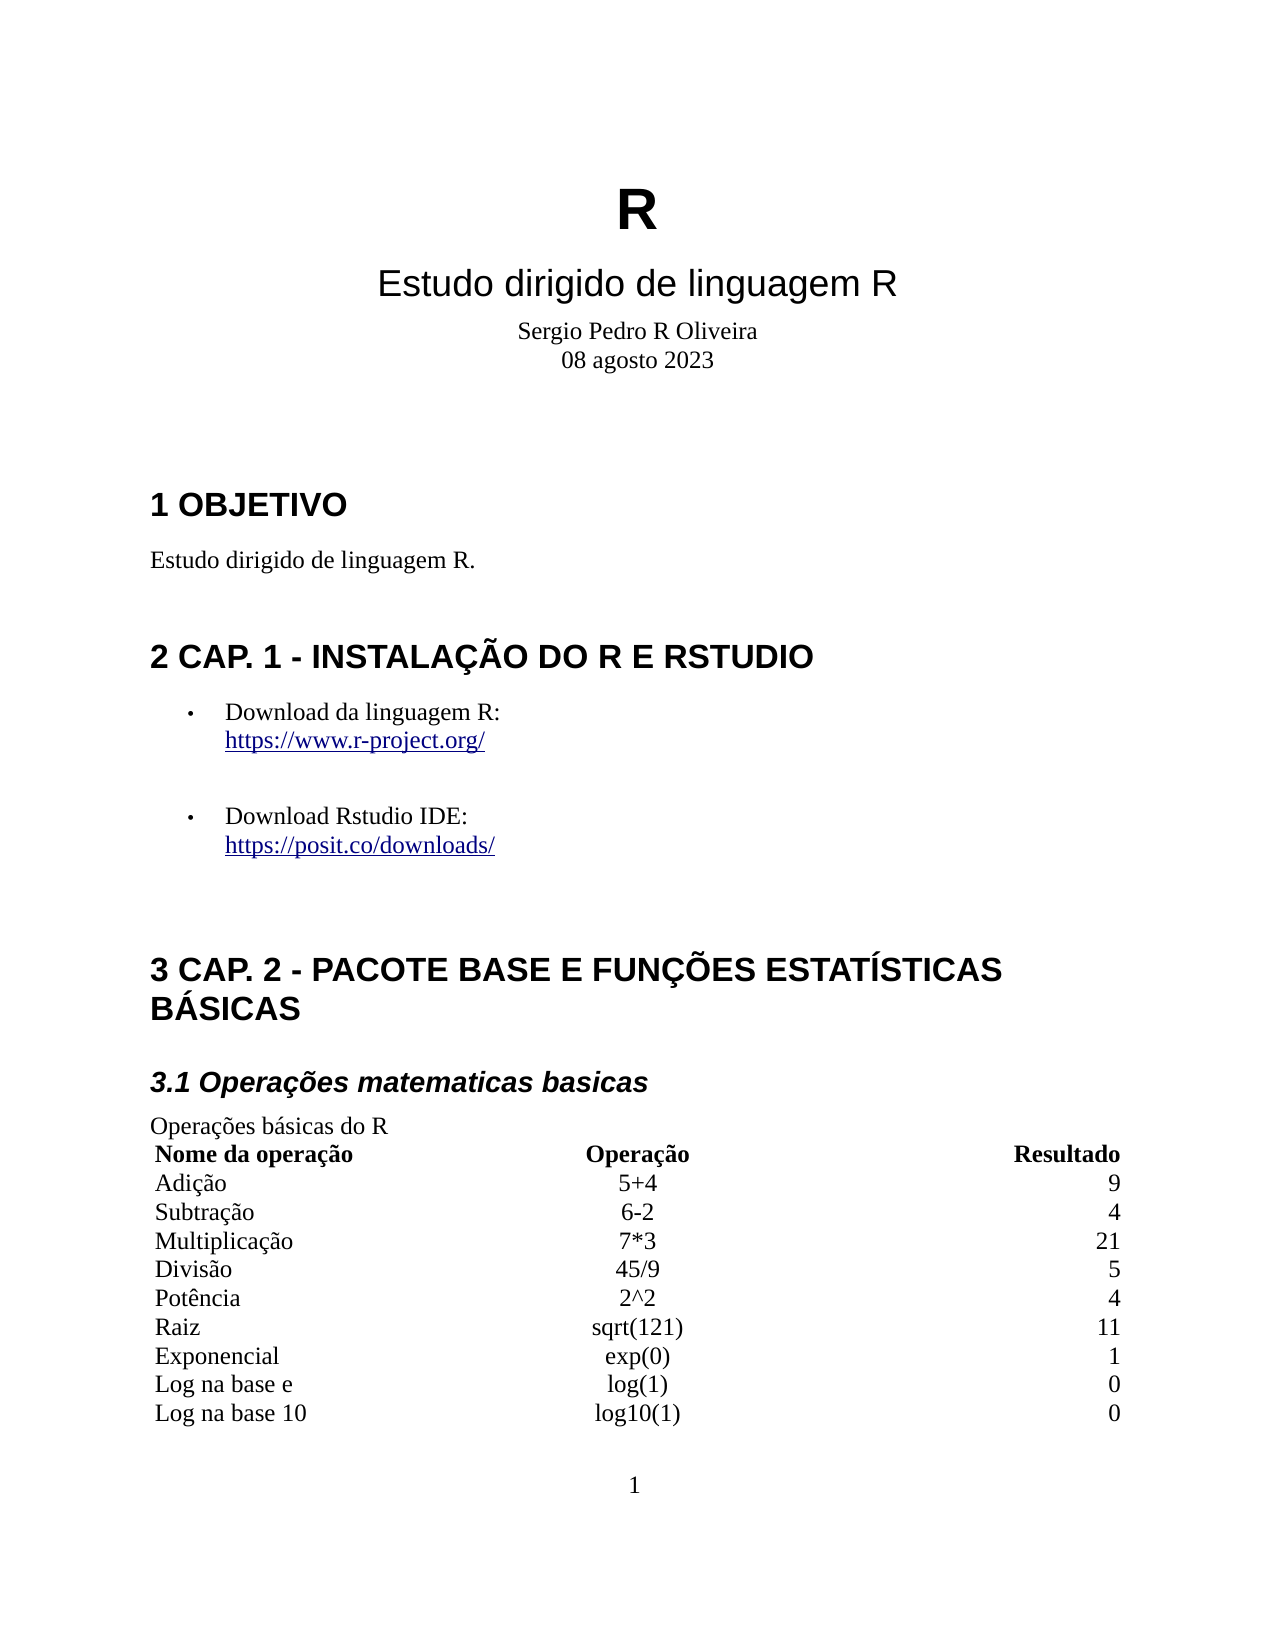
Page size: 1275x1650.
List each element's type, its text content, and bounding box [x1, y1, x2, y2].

table_cell Exponencial [150, 1341, 475, 1369]
table_cell 5+4 [475, 1168, 800, 1197]
table_cell 4 [800, 1283, 1125, 1312]
title R [150, 175, 1125, 242]
table_cell 5 [800, 1255, 1125, 1283]
table_header Operação [475, 1140, 800, 1168]
table_cell log(1) [475, 1370, 800, 1398]
table_cell 4 [800, 1197, 1125, 1226]
table_cell 21 [800, 1226, 1125, 1254]
table_cell 11 [800, 1312, 1125, 1341]
table_cell 6-2 [475, 1197, 800, 1226]
table_cell Subtração [150, 1197, 475, 1226]
table_cell 7*3 [475, 1226, 800, 1254]
table_cell 1 [800, 1341, 1125, 1369]
table_cell log10(1) [475, 1398, 800, 1427]
table_header Nome da operação [150, 1140, 475, 1168]
table_cell 45/9 [475, 1255, 800, 1283]
text Estudo dirigido de linguagem R. [150, 545, 1125, 603]
text Operações básicas do R [150, 1111, 1125, 1139]
text Sergio Pedro R Oliveira [150, 316, 1125, 345]
subtitle 3 CAP. 2 - PACOTE BASE E FUNÇÕES ESTATÍSTICAS BÁSICAS [150, 950, 1125, 1027]
table_cell Raiz [150, 1312, 475, 1341]
table_header Resultado [800, 1140, 1125, 1168]
table_cell sqrt(121) [475, 1312, 800, 1341]
table_cell 2^2 [475, 1283, 800, 1312]
table_cell Potência [150, 1283, 475, 1312]
table_cell 9 [800, 1168, 1125, 1197]
table_cell exp(0) [475, 1341, 800, 1369]
table_cell Multiplicação [150, 1226, 475, 1254]
list Download Rstudio IDE: https://posit.co/downloads/ [187, 801, 1125, 887]
subtitle 1 OBJETIVO [150, 485, 1125, 524]
table_cell 0 [800, 1370, 1125, 1398]
list Download da linguagem R: https://www.r-project.org/ [187, 697, 1125, 783]
subtitle 2 CAP. 1 - INSTALAÇÃO DO R E RSTUDIO [150, 637, 1125, 675]
table_cell Divisão [150, 1255, 475, 1283]
text 08 agosto 2023 [150, 345, 1125, 374]
table_cell Log na base e [150, 1370, 475, 1398]
table_cell 0 [800, 1398, 1125, 1427]
table_cell Adição [150, 1168, 475, 1197]
subtitle 3.1 Operações matematicas basicas [150, 1065, 1125, 1098]
subtitle Estudo dirigido de linguagem R [150, 261, 1125, 304]
table_cell Log na base 10 [150, 1398, 475, 1427]
